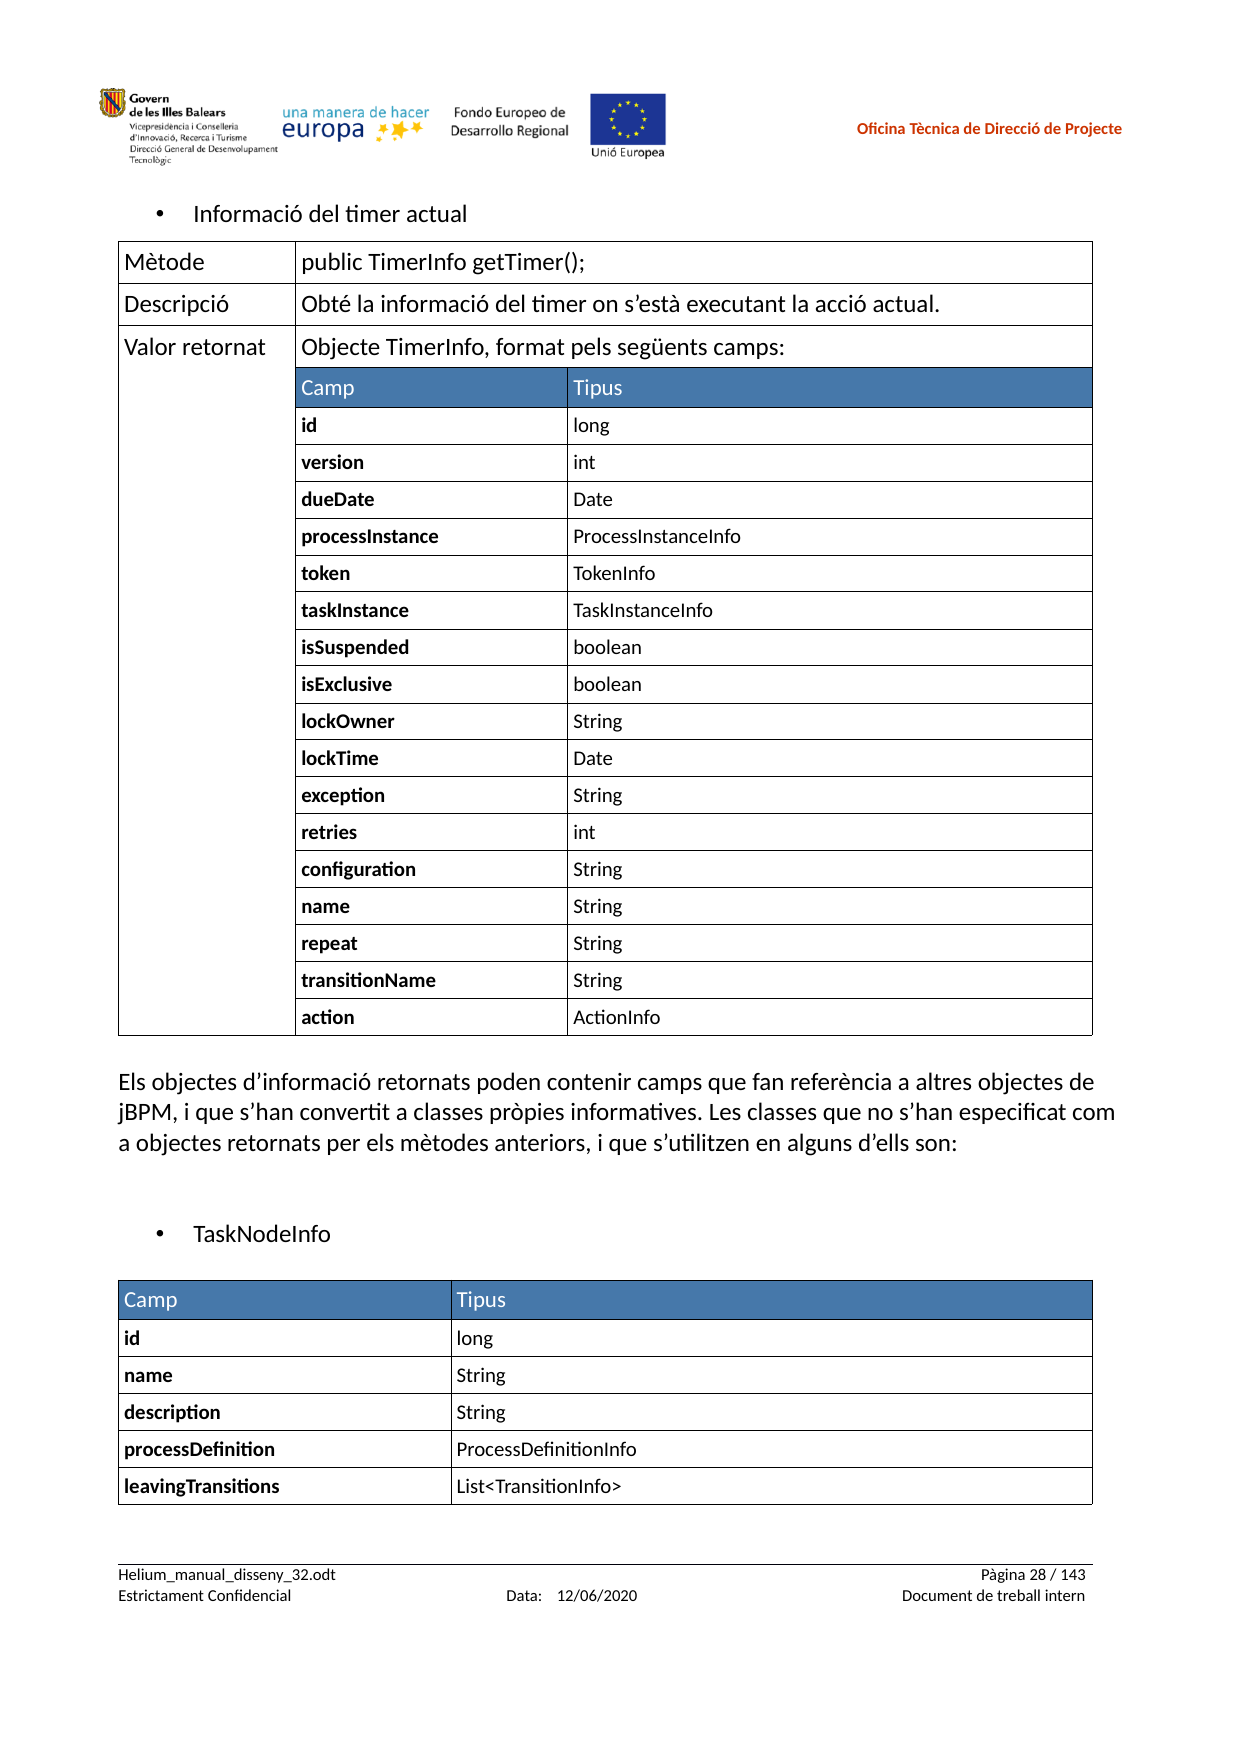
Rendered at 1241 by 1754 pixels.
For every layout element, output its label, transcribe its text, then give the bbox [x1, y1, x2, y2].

table_cell isSuspended [296, 630, 567, 665]
table_cell description [119, 1394, 451, 1430]
table_cell String [568, 962, 1092, 998]
table_cell exception [296, 777, 567, 813]
table_cell Obté la informació del timer on s’està executant la acció actual. [296, 284, 1092, 325]
table_cell lockTime [296, 740, 567, 776]
table_cell int [568, 814, 1092, 850]
table_header Tipus [452, 1281, 1092, 1319]
table_cell ProcessDefinitionInfo [452, 1431, 1092, 1467]
table_cell lockOwner [296, 704, 567, 739]
table_cell ProcessInstanceInfo [568, 519, 1092, 554]
table_header Camp [119, 1281, 451, 1319]
table_cell String [452, 1394, 1092, 1430]
list Informació del timer actual [156, 198, 1122, 229]
table_cell long [452, 1320, 1092, 1356]
table_cell retries [296, 814, 567, 850]
table_cell action [296, 999, 567, 1035]
table_cell boolean [568, 630, 1092, 665]
table_cell int [568, 445, 1092, 481]
table_cell configuration [296, 851, 567, 887]
table_cell isExclusive [296, 666, 567, 702]
table_cell processInstance [296, 519, 567, 554]
table_cell version [296, 445, 567, 481]
table_cell Date [568, 740, 1092, 776]
table_cell String [452, 1357, 1092, 1393]
table_cell processDefinition [119, 1431, 451, 1467]
table_cell name [119, 1357, 451, 1393]
table_cell List<TransitionInfo> [452, 1468, 1092, 1504]
table_cell long [568, 408, 1092, 443]
table_cell Camp [296, 368, 567, 407]
table_cell transitionName [296, 962, 567, 998]
table_cell token [296, 556, 567, 591]
table_cell ActionInfo [568, 999, 1092, 1035]
table_cell String [568, 888, 1092, 924]
table_cell leavingTransitions [119, 1468, 451, 1504]
list TaskNodeInfo [156, 1218, 1122, 1249]
table_cell Objecte TimerInfo, format pels següents camps: [296, 326, 1092, 367]
table_header public TimerInfo getTimer(); [296, 242, 1092, 283]
picture [99, 87, 668, 166]
table_cell String [568, 851, 1092, 887]
table_cell String [568, 704, 1092, 739]
table_cell dueDate [296, 482, 567, 517]
table_header Mètode [119, 242, 295, 283]
table_cell String [568, 925, 1092, 961]
table_cell String [568, 777, 1092, 813]
table_cell taskInstance [296, 592, 567, 628]
table_cell Valor retornat [119, 326, 295, 1035]
table_cell name [296, 888, 567, 924]
table_cell TokenInfo [568, 556, 1092, 591]
text Els objectes d’informació retornats poden contenir camps que fan referència a altres objectes de jBPM, i que s’han convertit a classes pròpies informatives. Les classes que no s’han especificat com a objectes retornats per els mètodes anteriors, i que s’utilitzen en alguns d’ells son: [118, 1066, 1122, 1157]
table_cell Date [568, 482, 1092, 517]
table_cell id [119, 1320, 451, 1356]
table_cell repeat [296, 925, 567, 961]
table_cell Tipus [568, 368, 1092, 407]
table_cell Descripció [119, 284, 295, 325]
table_cell id [296, 408, 567, 443]
table_cell TaskInstanceInfo [568, 592, 1092, 628]
table_cell boolean [568, 666, 1092, 702]
